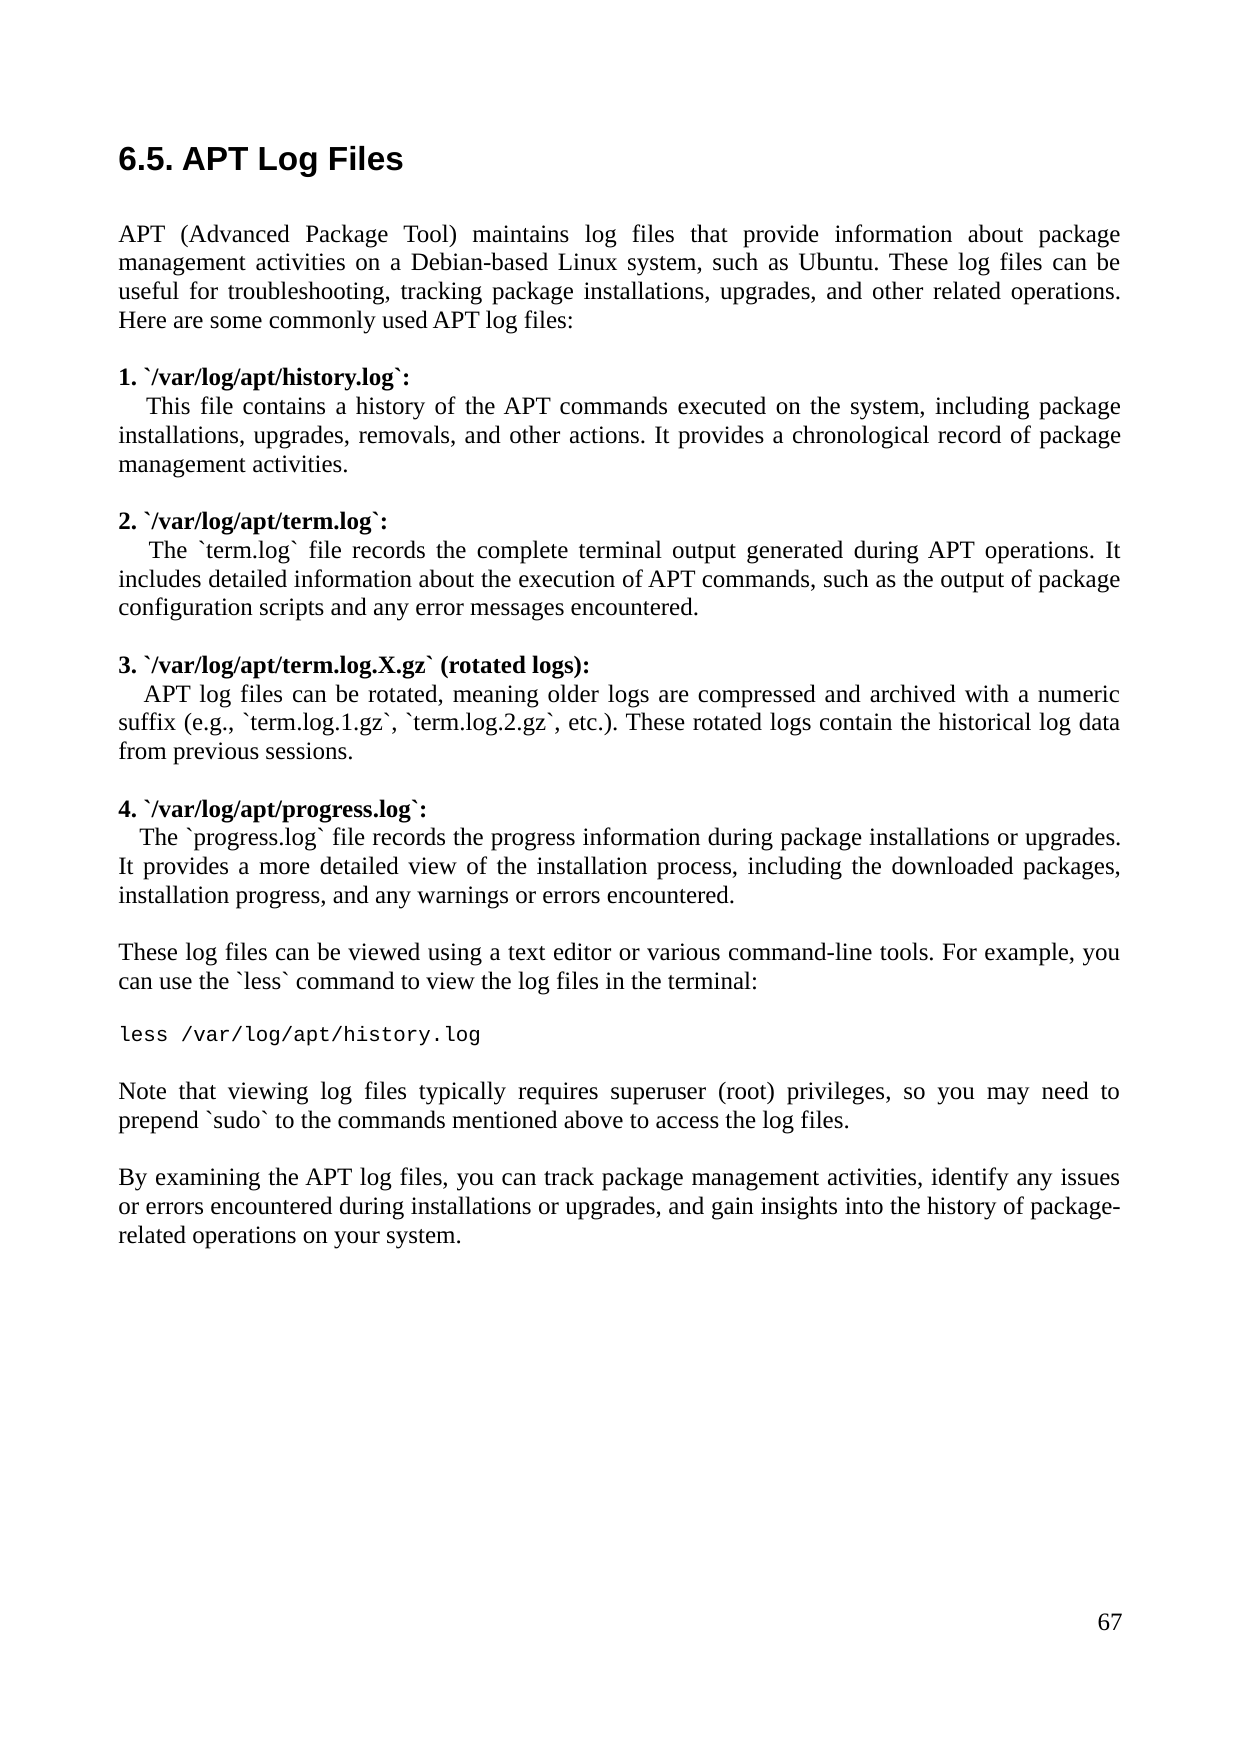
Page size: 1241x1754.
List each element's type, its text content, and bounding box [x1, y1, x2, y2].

text By examining the APT log files, you can track package management activities, identify any issues or errors encountered during installations or upgrades, and gain insights into the history of package-related operations on your system. [118, 1162, 1122, 1248]
text The `term.log` file records the complete terminal output generated during APT operations. It includes detailed information about the execution of APT commands, such as the output of package configuration scripts and any error messages encountered. [118, 535, 1122, 621]
text APT (Advanced Package Tool) maintains log files that provide information about package management activities on a Debian-based Linux system, such as Ubuntu. These log files can be useful for troubleshooting, tracking package installations, upgrades, and other related operations. Here are some commonly used APT log files: [118, 219, 1122, 334]
text APT log files can be rotated, meaning older logs are compressed and archived with a numeric suffix (e.g., `term.log.1.gz`, `term.log.2.gz`, etc.). These rotated logs contain the historical log data from previous sessions. [118, 679, 1122, 765]
text 1. `/var/log/apt/history.log`: [118, 362, 1122, 391]
subtitle 6.5. APT Log Files [118, 139, 1122, 177]
text less /var/log/apt/history.log [118, 1024, 1122, 1047]
text 3. `/var/log/apt/term.log.X.gz` (rotated logs): [118, 650, 1122, 679]
text 4. `/var/log/apt/progress.log`: [118, 794, 1122, 822]
text The `progress.log` file records the progress information during package installations or upgrades. It provides a more detailed view of the installation process, including the downloaded packages, installation progress, and any warnings or errors encountered. [118, 822, 1122, 909]
text Note that viewing log files typically requires superuser (root) privileges, so you may need to prepend `sudo` to the commands mentioned above to access the log files. [118, 1076, 1122, 1133]
text 2. `/var/log/apt/term.log`: [118, 506, 1122, 535]
text These log files can be viewed using a text editor or various command-line tools. For example, you can use the `less` command to view the log files in the terminal: [118, 937, 1122, 995]
text This file contains a history of the APT commands executed on the system, including package installations, upgrades, removals, and other actions. It provides a chronological record of package management activities. [118, 391, 1122, 477]
